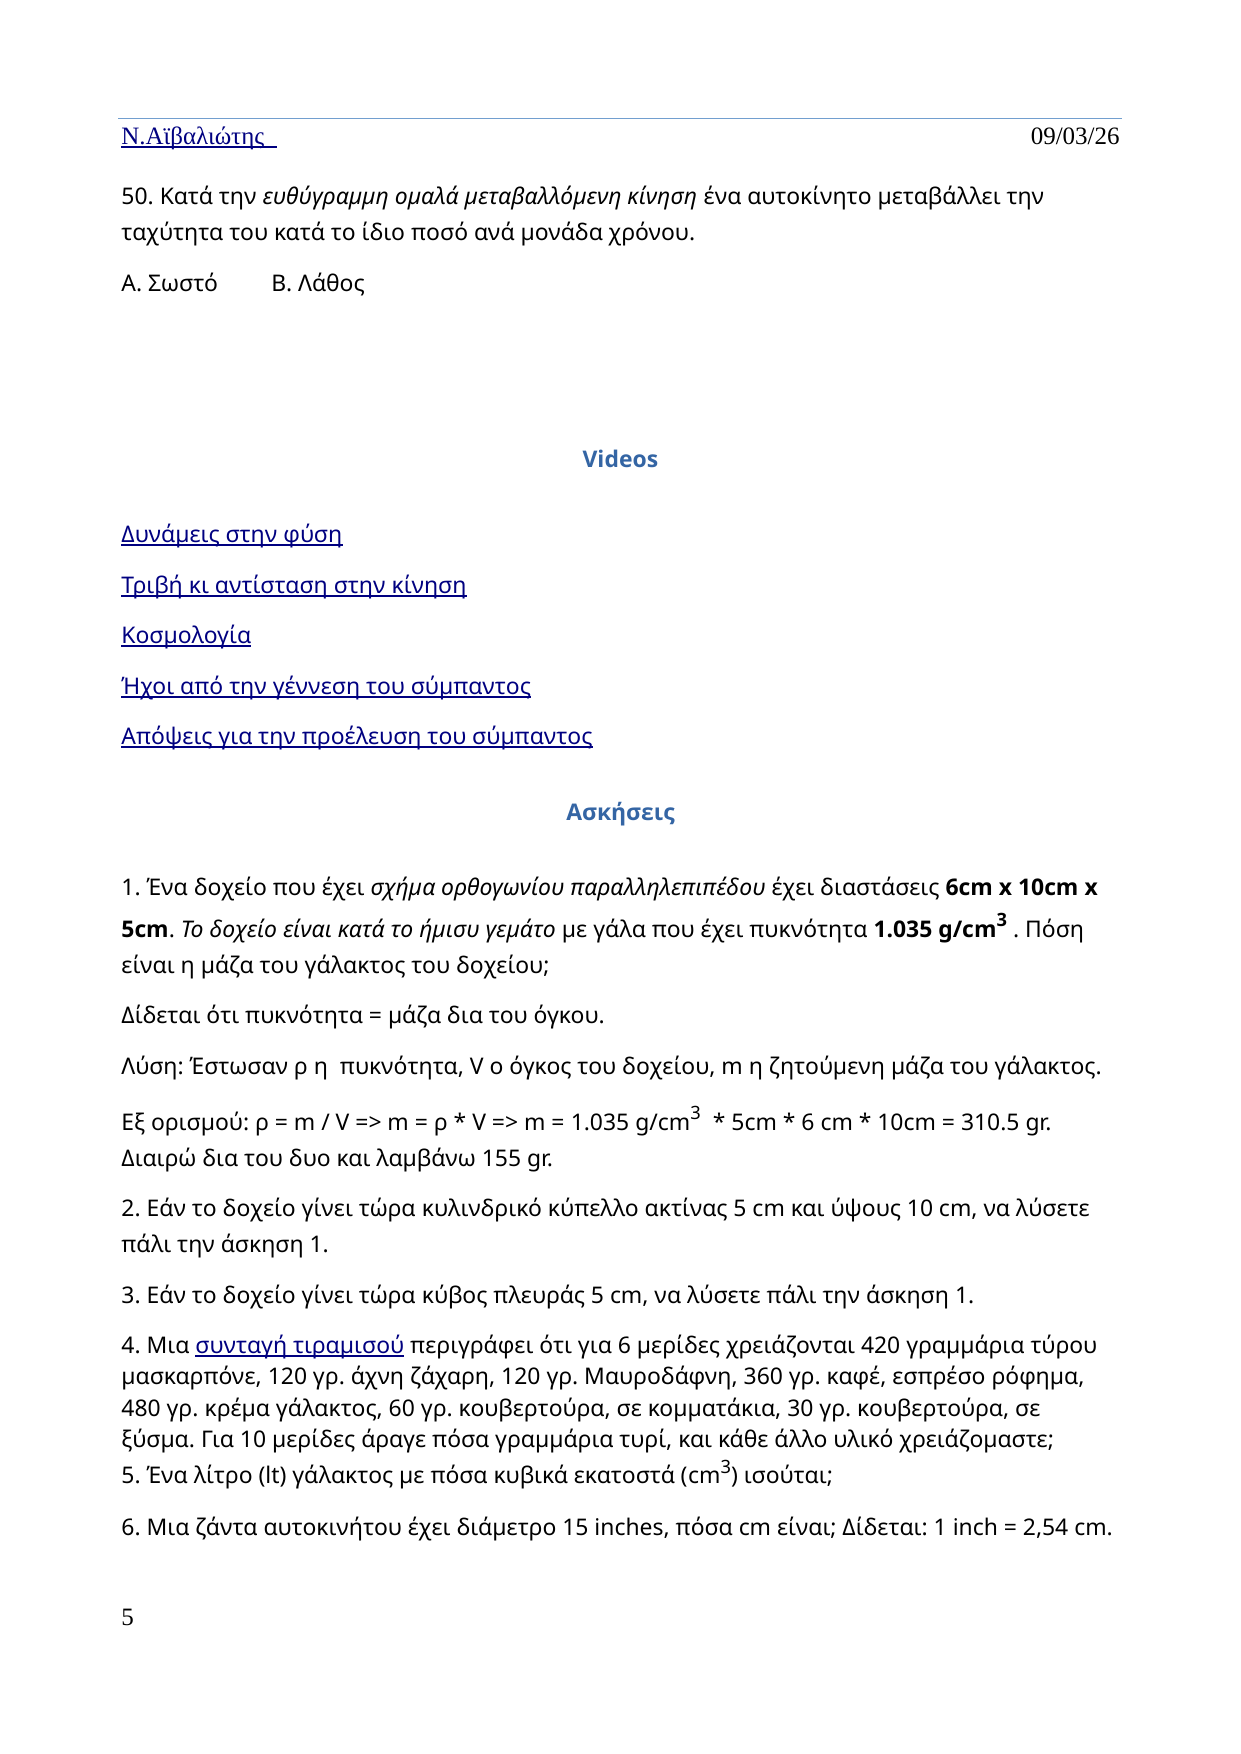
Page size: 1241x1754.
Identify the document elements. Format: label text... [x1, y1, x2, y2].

text Εξ ορισμού: ρ = m / V => m = ρ * V => m = 1.035 g/cm3 * 5cm * 6 cm * 10cm = 310.5 gr. Διαιρώ δια του δυο και λαμβάνω 155 gr. [121, 1100, 1119, 1173]
text Λύση: Έστωσαν ρ η πυκνότητα, V ο όγκος του δοχείου, m η ζητούμενη μάζα του γάλακτος. [121, 1050, 1119, 1081]
text Απόψεις για την προέλευση του σύμπαντος [121, 720, 1119, 751]
text Κοσμολογία [121, 619, 1119, 650]
text 6. Μια ζάντα αυτοκινήτου έχει διάμετρο 15 inches, πόσα cm είναι; Δίδεται: 1 inch = 2,54 cm. [121, 1511, 1119, 1542]
subtitle Ασκήσεις [121, 796, 1119, 827]
text 1. Ένα δοχείο που έχει σχήμα ορθογωνίου παραλληλεπιπέδου έχει διαστάσεις 6cm x 10cm x 5cm. Το δοχείο είναι κατά το ήμισυ γεμάτο με γάλα που έχει πυκνότητα 1.035 g/cm3 . Πόση είναι η μάζα του γάλακτος του δοχείου; [121, 871, 1119, 980]
text 2. Εάν το δοχείο γίνει τώρα κυλινδρικό κύπελλο ακτίνας 5 cm και ύψους 10 cm, να λύσετε πάλι την άσκηση 1. [121, 1192, 1119, 1259]
subtitle Videos [121, 443, 1119, 474]
text Α. Σωστό Β. Λάθος [121, 266, 1119, 298]
text 3. Εάν το δοχείο γίνει τώρα κύβος πλευράς 5 cm, να λύσετε πάλι την άσκηση 1. [121, 1278, 1119, 1310]
text Ήχοι από την γέννεση του σύμπαντος [121, 669, 1119, 701]
text Δυνάμεις στην φύση [121, 518, 1119, 549]
text 50. Κατά την ευθύγραμμη ομαλά μεταβαλλόμενη κίνηση ένα αυτοκίνητο μεταβάλλει την ταχύτητα του κατά το ίδιο ποσό ανά μονάδα χρόνου. [121, 180, 1119, 247]
text 4. Μια συνταγή τιραμισού περιγράφει ότι για 6 μερίδες χρειάζονται 420 γραμμάρια τύρου μασκαρπόνε, 120 γρ. άχνη ζάχαρη, 120 γρ. Μαυροδάφνη, 360 γρ. καφέ, εσπρέσο ρόφημα, 480 γρ. κρέμα γάλακτος, 60 γρ. κουβερτούρα, σε κομματάκια, 30 γρ. κουβερτούρα, σε ξύσμα. Για 10 μερίδες άραγε πόσα γραμμάρια τυρί, και κάθε άλλο υλικό χρειάζομαστε; [121, 1329, 1119, 1454]
text Τριβή κι αντίσταση στην κίνηση [121, 568, 1119, 600]
text 5. Ένα λίτρο (lt) γάλακτος με πόσα κυβικά εκατοστά (cm3) ισούται; [121, 1454, 1119, 1491]
text Δίδεται ότι πυκνότητα = μάζα δια του όγκου. [121, 999, 1119, 1030]
